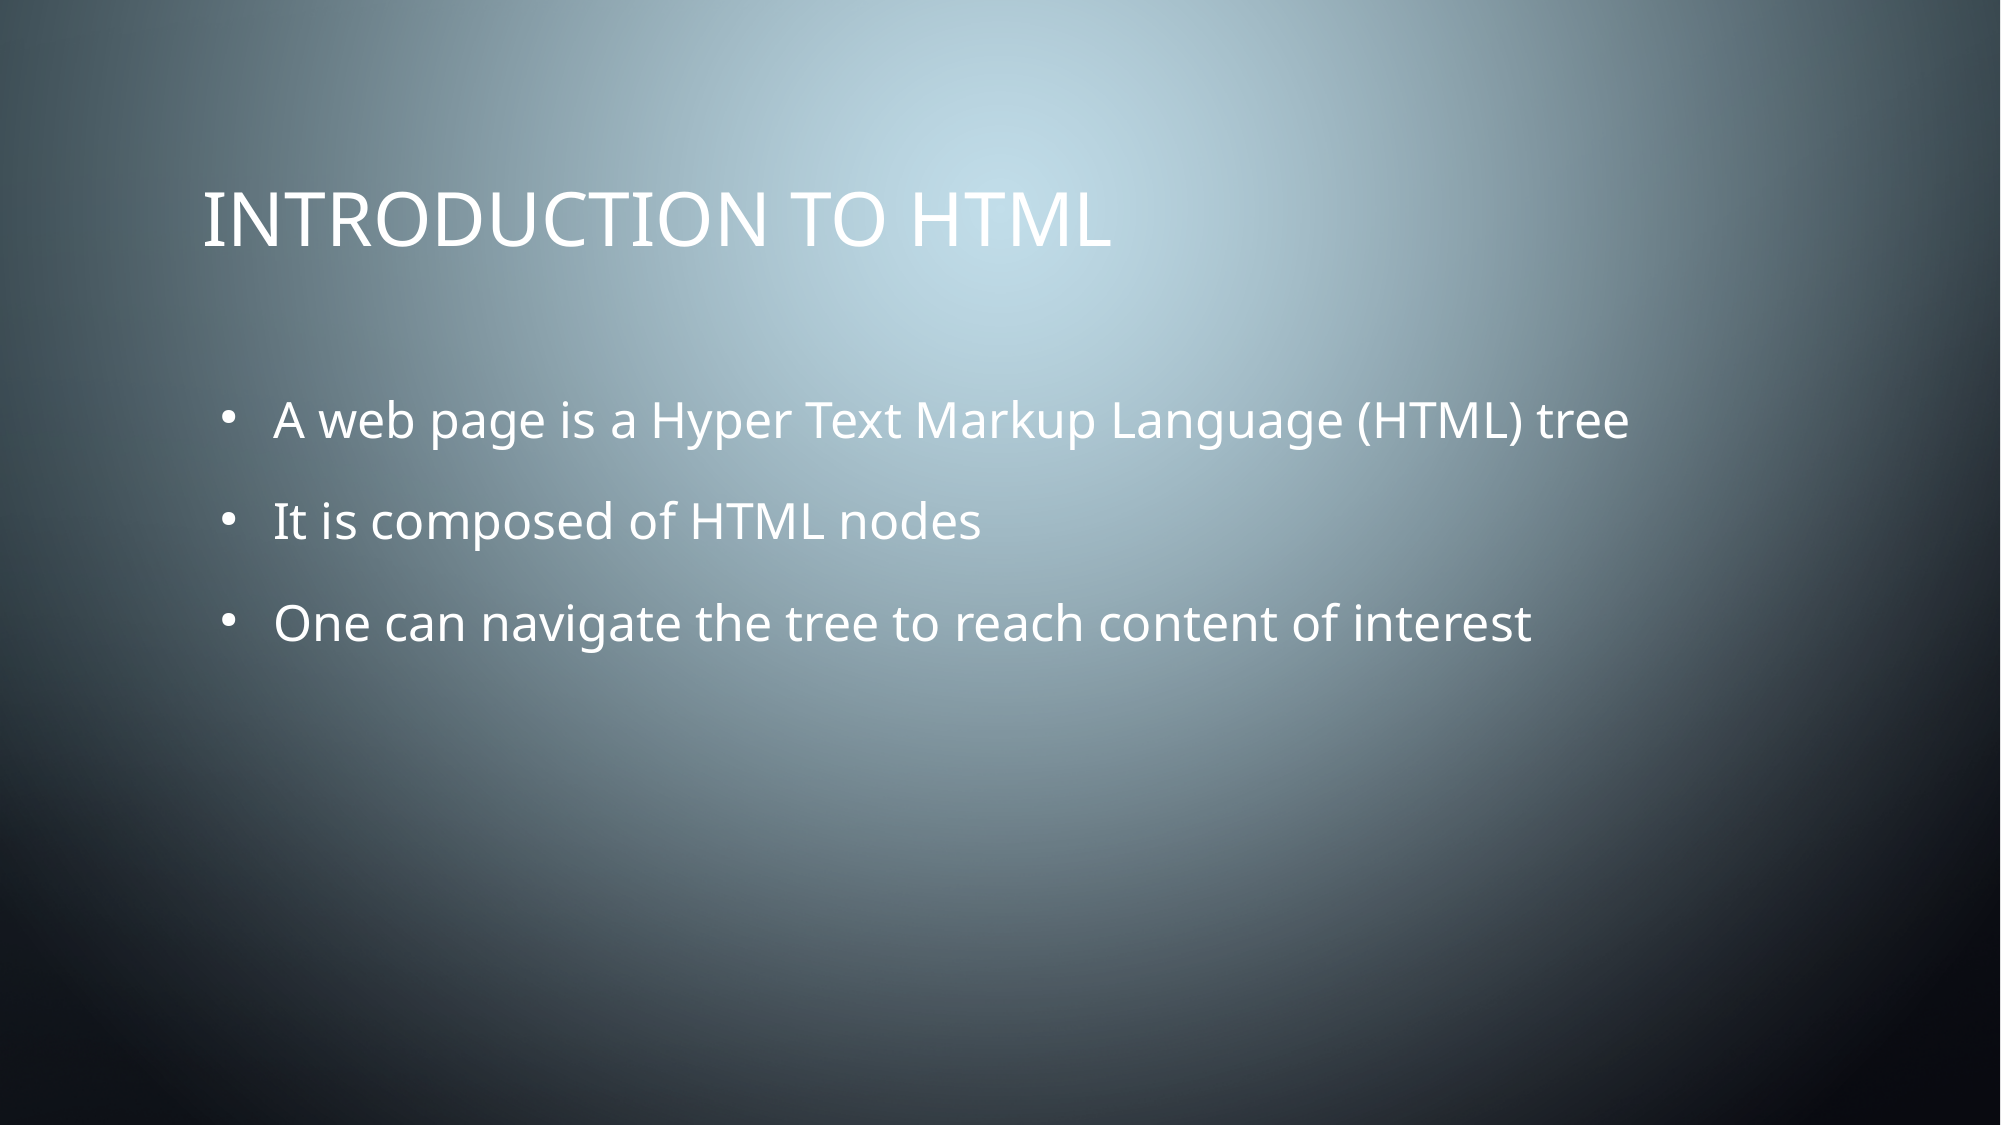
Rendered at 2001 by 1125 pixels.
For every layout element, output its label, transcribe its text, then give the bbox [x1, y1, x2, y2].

picture [0, 0, 2001, 1125]
list A web page is a Hyper Text Markup Language (HTML) tree It is composed of HTML nodes One can navigate the tree to reach content of interest [187, 369, 1813, 950]
title INTRODUCTION TO HTML [187, 101, 1813, 344]
